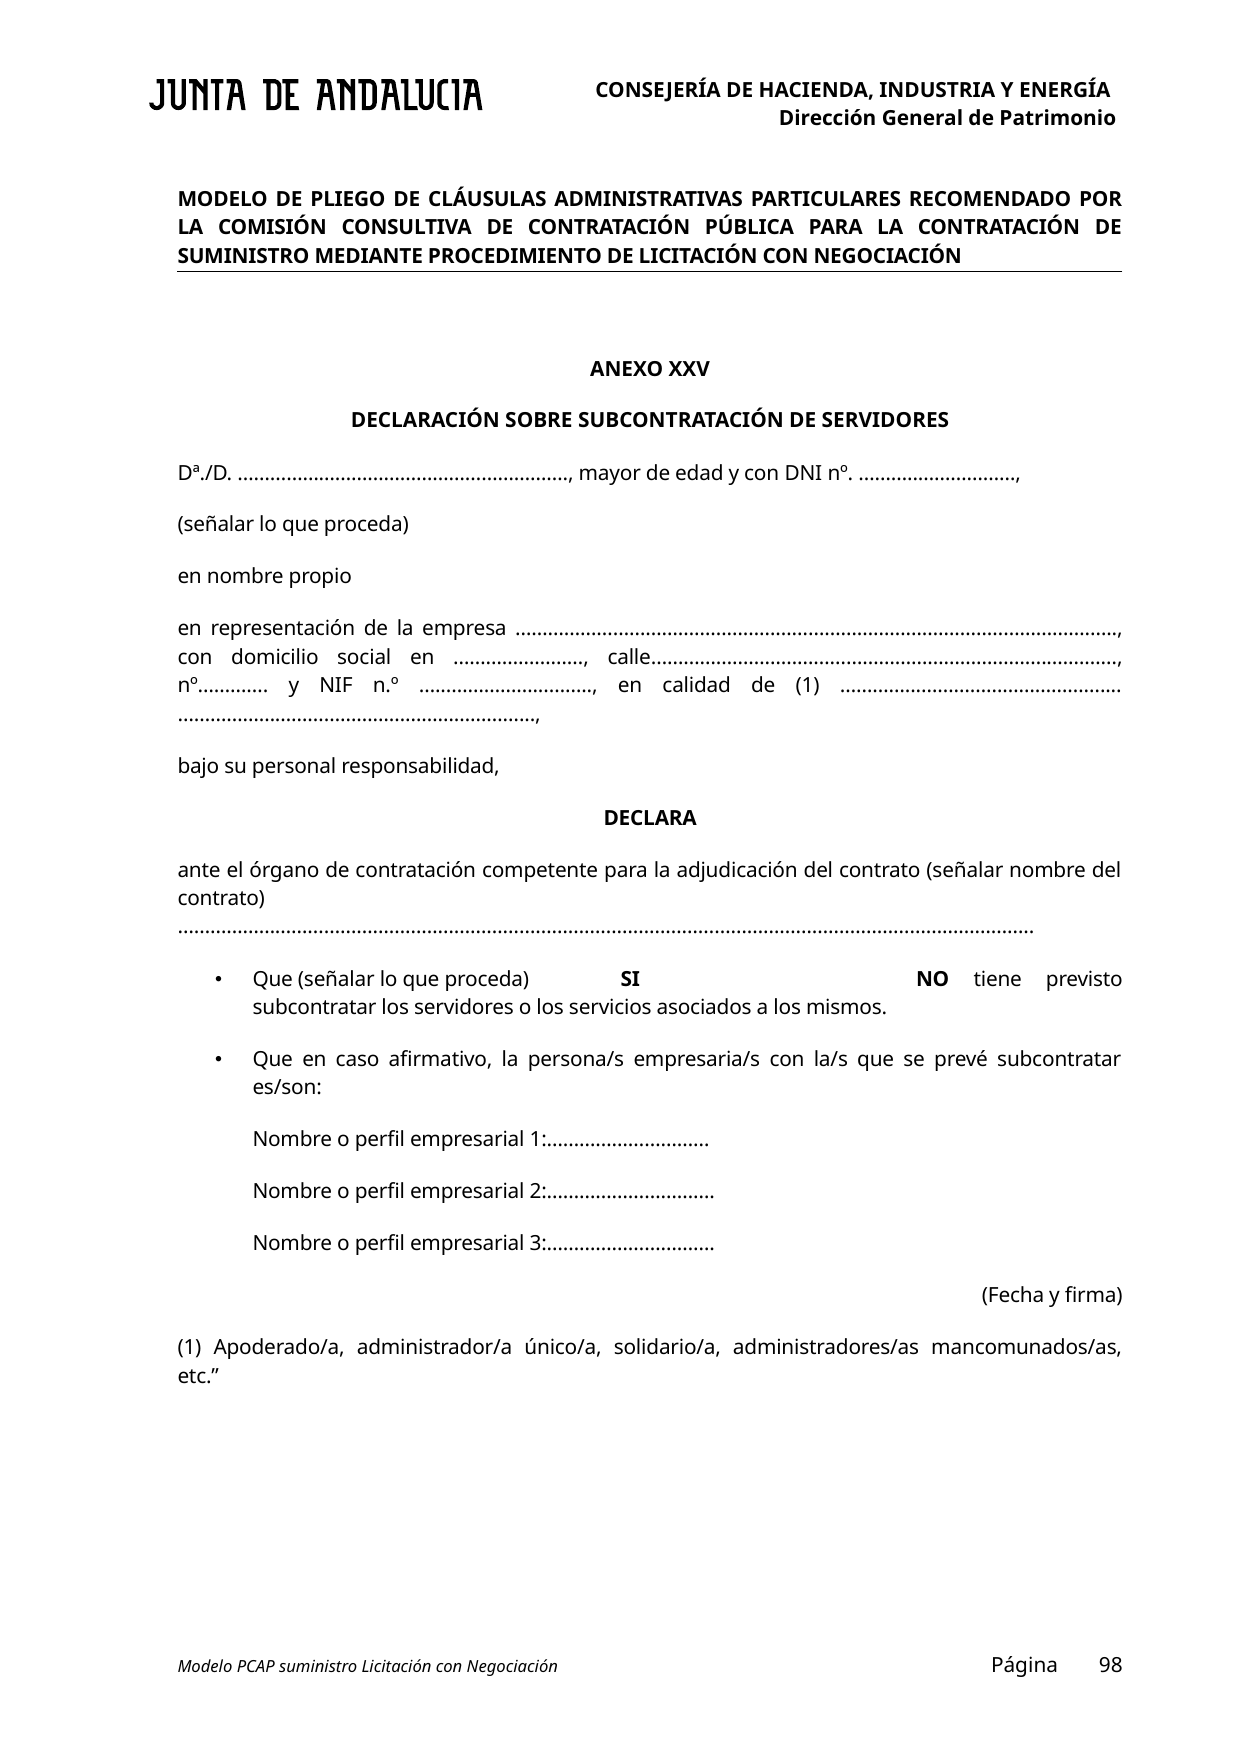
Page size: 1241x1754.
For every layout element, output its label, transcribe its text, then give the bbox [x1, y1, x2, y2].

text bajo su personal responsabilidad, [177, 751, 1122, 779]
list MODELO DE PLIEGO DE CLÁUSULAS ADMINISTRATIVAS PARTICULARES RECOMENDADO POR LA COMISIÓN CONSULTIVA DE CONTRATACIÓN PÚBLICA PARA LA CONTRATACIÓN DE SUMINISTRO MEDIANTE PROCEDIMIENTO DE LICITACIÓN CON NEGOCIACIÓN [177, 184, 1122, 271]
text DECLARA [177, 803, 1123, 831]
list Que (señalar lo que proceda) SI NO tiene previsto subcontratar los servidores o los servicios asociados a los mismos. [215, 964, 1122, 1021]
list Nombre o perfil empresarial 3:…………………………. [215, 1228, 1122, 1257]
text Dª./D. ……………………………………………………., mayor de edad y con DNI nº. ………..………………, [177, 458, 1122, 486]
text ANEXO XXV [177, 354, 1122, 382]
text (1) Apoderado/a, administrador/a único/a, solidario/a, administradores/as mancomunados/as, etc.” [177, 1332, 1122, 1389]
text (señalar lo que proceda) [177, 509, 1122, 538]
list Nombre o perfil empresarial 2:…………………………. [215, 1176, 1122, 1205]
text en representación de la empresa …………………………………………………………………………………………….….., con domicilio social en ……………………, calle………………………………………………………………..…………, nº…………. y NIF n.º …...……………...…….., en calidad de (1) …………...……………………………....………………………………………………………..., [177, 613, 1122, 727]
text (Fecha y firma) [177, 1280, 1122, 1309]
text DECLARACIÓN SOBRE SUBCONTRATACIÓN DE SERVIDORES [177, 406, 1122, 434]
list Nombre o perfil empresarial 1:………………………… [215, 1124, 1122, 1153]
list Que en caso afirmativo, la persona/s empresaria/s con la/s que se prevé subcontratar es/son: [215, 1044, 1122, 1101]
text ante el órgano de contratación competente para la adjudicación del contrato (señalar nombre del contrato) ………………………………………………………………………………………………………………………………………….. [177, 855, 1123, 940]
text en nombre propio [177, 562, 1122, 590]
